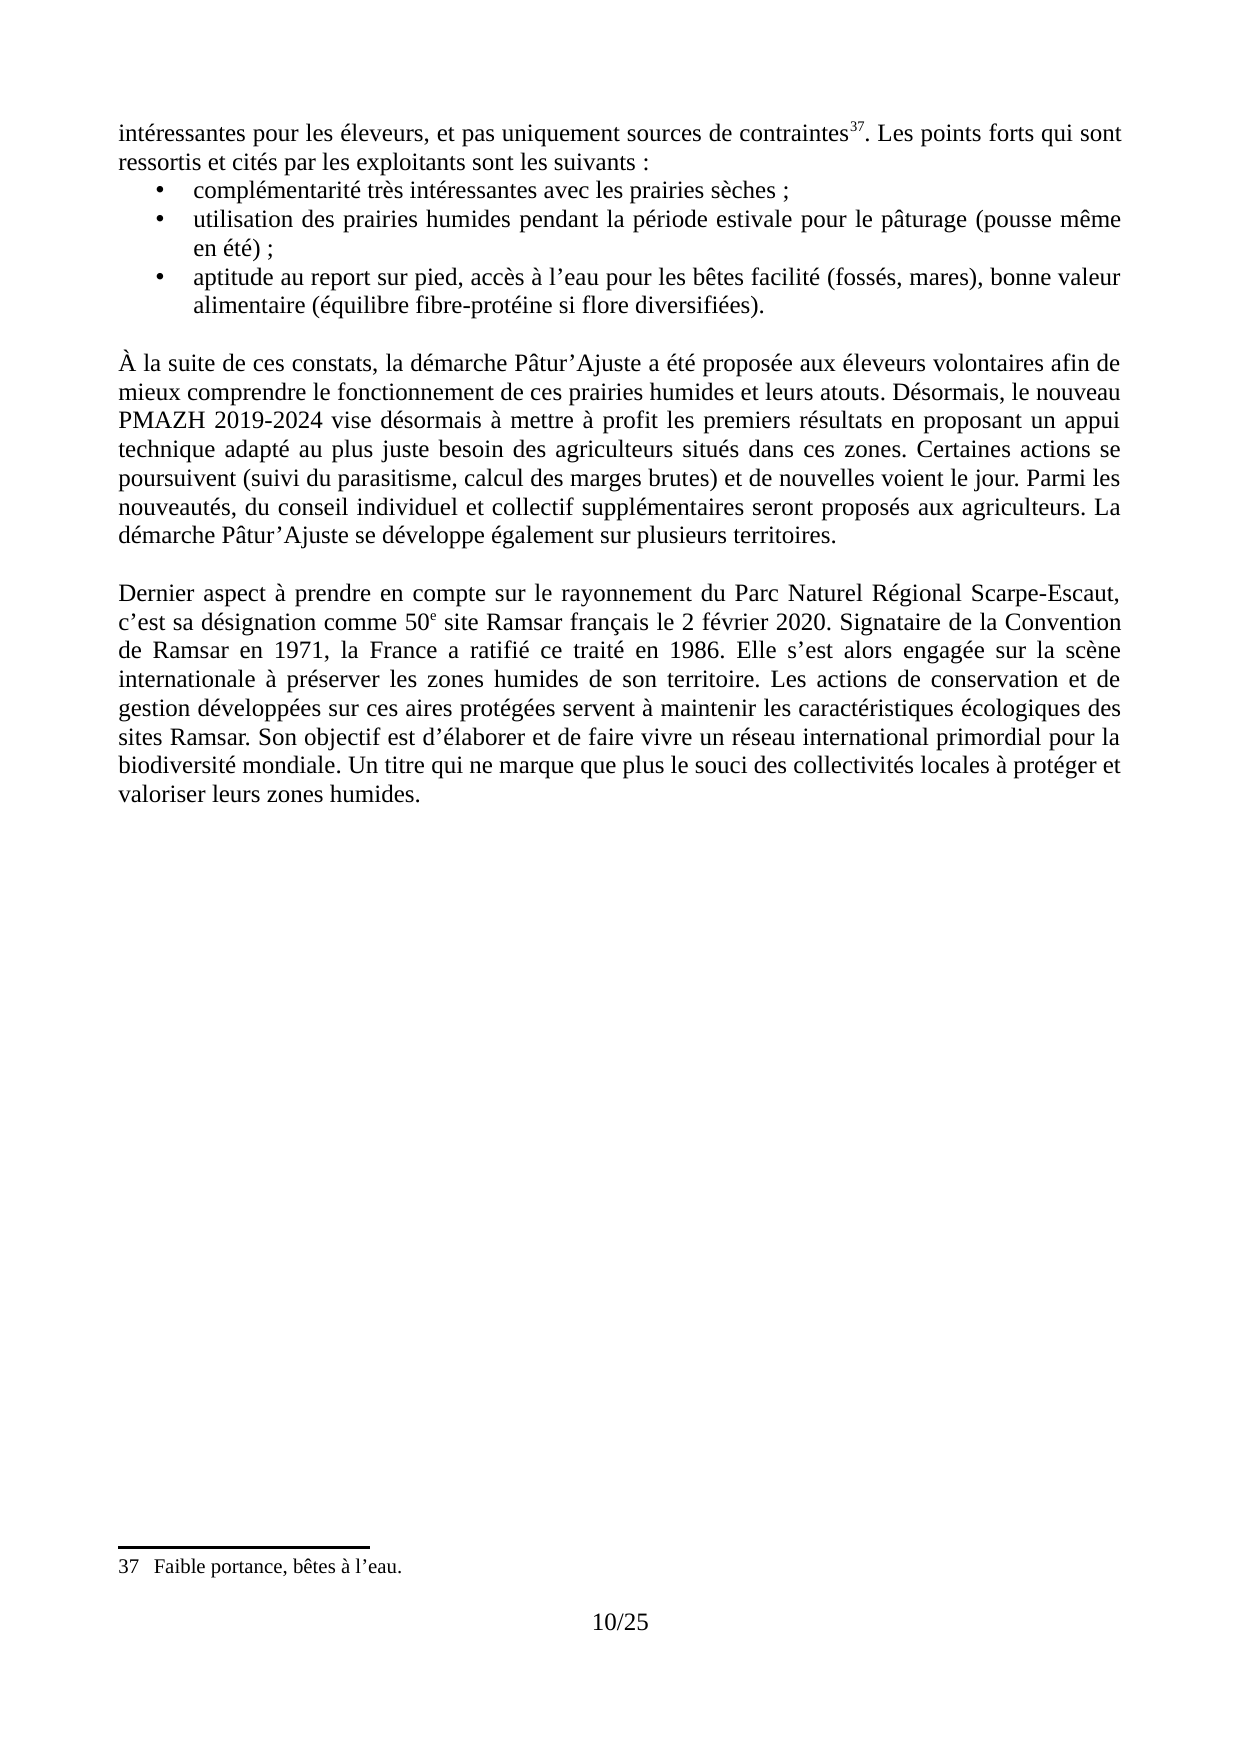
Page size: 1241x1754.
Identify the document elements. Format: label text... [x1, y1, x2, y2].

text À la suite de ces constats, la démarche Pâtur’Ajuste a été proposée aux éleveurs volontaires afin de mieux comprendre le fonctionnement de ces prairies humides et leurs atouts. Désormais, le nouveau PMAZH 2019-2024 vise désormais à mettre à profit les premiers résultats en proposant un appui technique adapté au plus juste besoin des agriculteurs situés dans ces zones. Certaines actions se poursuivent (suivi du parasitisme, calcul des marges brutes) et de nouvelles voient le jour. Parmi les nouveautés, du conseil individuel et collectif supplémentaires seront proposés aux agriculteurs. La démarche Pâtur’Ajuste se développe également sur plusieurs territoires. [118, 348, 1122, 549]
list complémentarité très intéressantes avec les prairies sèches ; [156, 176, 1122, 204]
list utilisation des prairies humides pendant la période estivale pour le pâturage (pousse même en été) ; [156, 204, 1122, 262]
list aptitude au report sur pied, accès à l’eau pour les bêtes facilité (fossés, mares), bonne valeur alimentaire (équilibre fibre-protéine si flore diversifiées). [156, 262, 1122, 319]
text Faible portance, bêtes à l’eau. [118, 1553, 1122, 1578]
text intéressantes pour les éleveurs, et pas uniquement sources de contraintes. Les points forts qui sont ressortis et cités par les exploitants sont les suivants : [118, 118, 1122, 176]
text Dernier aspect à prendre en compte sur le rayonnement du Parc Naturel Régional Scarpe-Escaut, c’est sa désignation comme 50e site Ramsar français le 2 février 2020. Signataire de la Convention de Ramsar en 1971, la France a ratifié ce traité en 1986. Elle s’est alors engagée sur la scène internationale à préserver les zones humides de son territoire. Les actions de conservation et de gestion développées sur ces aires protégées servent à maintenir les caractéristiques écologiques des sites Ramsar. Son objectif est d’élaborer et de faire vivre un réseau international primordial pour la biodiversité mondiale. Un titre qui ne marque que plus le souci des collectivités locales à protéger et valoriser leurs zones humides. [118, 578, 1122, 808]
